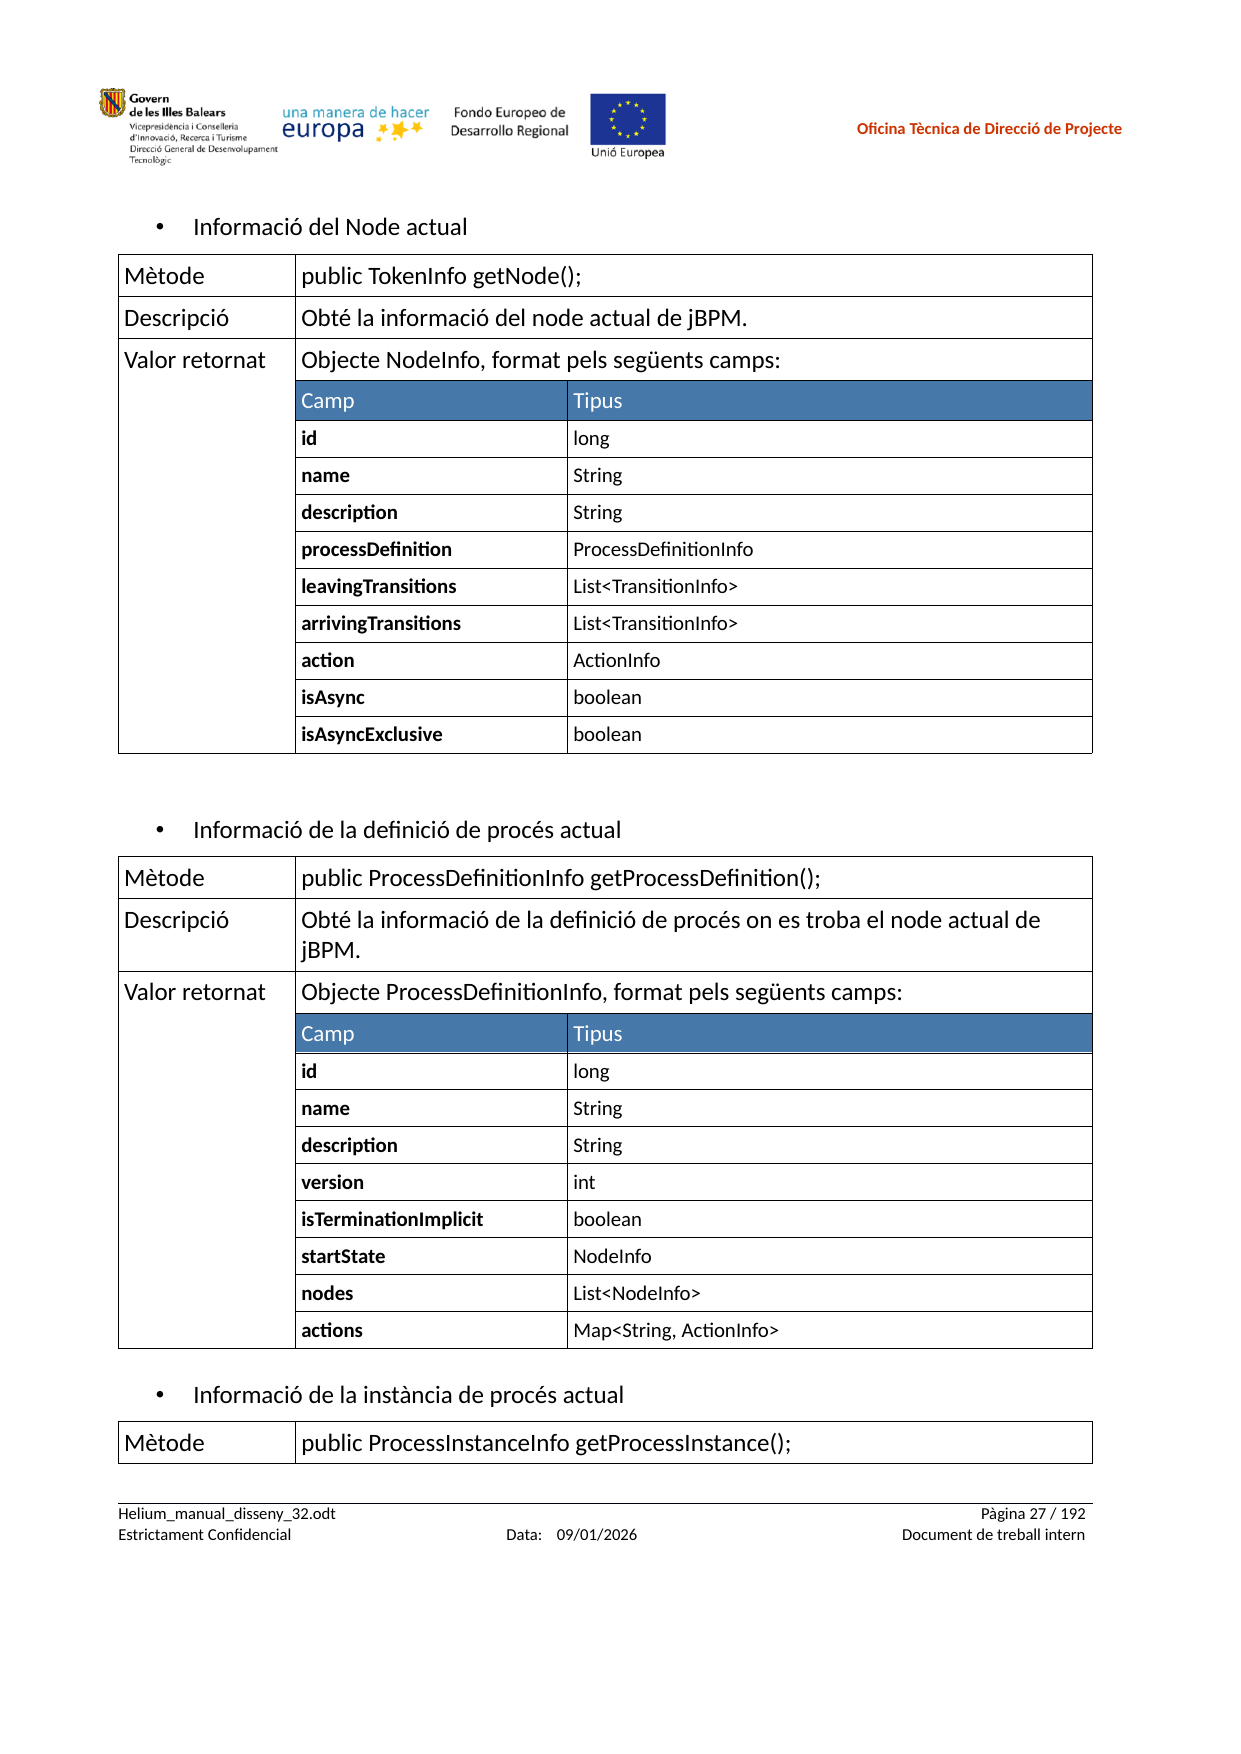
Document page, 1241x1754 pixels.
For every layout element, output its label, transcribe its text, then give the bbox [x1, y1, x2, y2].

table_cell id [296, 421, 567, 457]
table_cell Tipus [568, 381, 1092, 420]
table_cell String [568, 1090, 1092, 1126]
picture [99, 87, 668, 166]
table_cell Descripció [119, 297, 295, 338]
table_cell Objecte NodeInfo, format pels següents camps: [296, 339, 1092, 380]
table_cell id [296, 1054, 567, 1089]
table_header public ProcessDefinitionInfo getProcessDefinition(); [296, 857, 1092, 898]
table_header Mètode [119, 255, 295, 296]
table_cell List<TransitionInfo> [568, 606, 1092, 642]
table_cell isAsync [296, 680, 567, 716]
table_cell description [296, 495, 567, 531]
list Informació del Node actual [156, 211, 1122, 241]
table_cell arrivingTransitions [296, 606, 567, 642]
table_cell long [568, 1054, 1092, 1089]
table_cell boolean [568, 1201, 1092, 1237]
table_header Mètode [119, 857, 295, 898]
table_cell Camp [296, 381, 567, 420]
table_cell String [568, 1127, 1092, 1163]
table_header public ProcessInstanceInfo getProcessInstance(); [296, 1422, 1092, 1463]
table_cell description [296, 1127, 567, 1163]
table_cell boolean [568, 717, 1092, 753]
table_header public TokenInfo getNode(); [296, 255, 1092, 296]
table_cell isAsyncExclusive [296, 717, 567, 753]
table_cell Objecte ProcessDefinitionInfo, format pels següents camps: [296, 972, 1092, 1013]
table_cell Descripció [119, 899, 295, 971]
table_cell NodeInfo [568, 1238, 1092, 1274]
table_cell processDefinition [296, 532, 567, 568]
table_cell version [296, 1164, 567, 1200]
table_cell nodes [296, 1275, 567, 1311]
table_cell Tipus [568, 1014, 1092, 1052]
list Informació de la instància de procés actual [156, 1379, 1122, 1409]
table_cell leavingTransitions [296, 569, 567, 605]
table_cell action [296, 643, 567, 679]
table_cell ProcessDefinitionInfo [568, 532, 1092, 568]
table_cell actions [296, 1312, 567, 1348]
table_header Mètode [119, 1422, 295, 1463]
table_cell long [568, 421, 1092, 457]
table_cell Camp [296, 1014, 567, 1052]
table_cell boolean [568, 680, 1092, 716]
table_cell List<TransitionInfo> [568, 569, 1092, 605]
table_cell List<NodeInfo> [568, 1275, 1092, 1311]
table_cell startState [296, 1238, 567, 1274]
table_cell int [568, 1164, 1092, 1200]
table_cell Obté la informació del node actual de jBPM. [296, 297, 1092, 338]
table_cell Obté la informació de la definició de procés on es troba el node actual de jBPM. [296, 899, 1092, 971]
table_cell isTerminationImplicit [296, 1201, 567, 1237]
table_cell String [568, 458, 1092, 494]
table_cell Valor retornat [119, 339, 295, 753]
table_cell Valor retornat [119, 972, 295, 1348]
table_cell name [296, 1090, 567, 1126]
table_cell String [568, 495, 1092, 531]
table_cell ActionInfo [568, 643, 1092, 679]
list Informació de la definició de procés actual [156, 814, 1122, 844]
table_cell name [296, 458, 567, 494]
table_cell Map<String, ActionInfo> [568, 1312, 1092, 1348]
